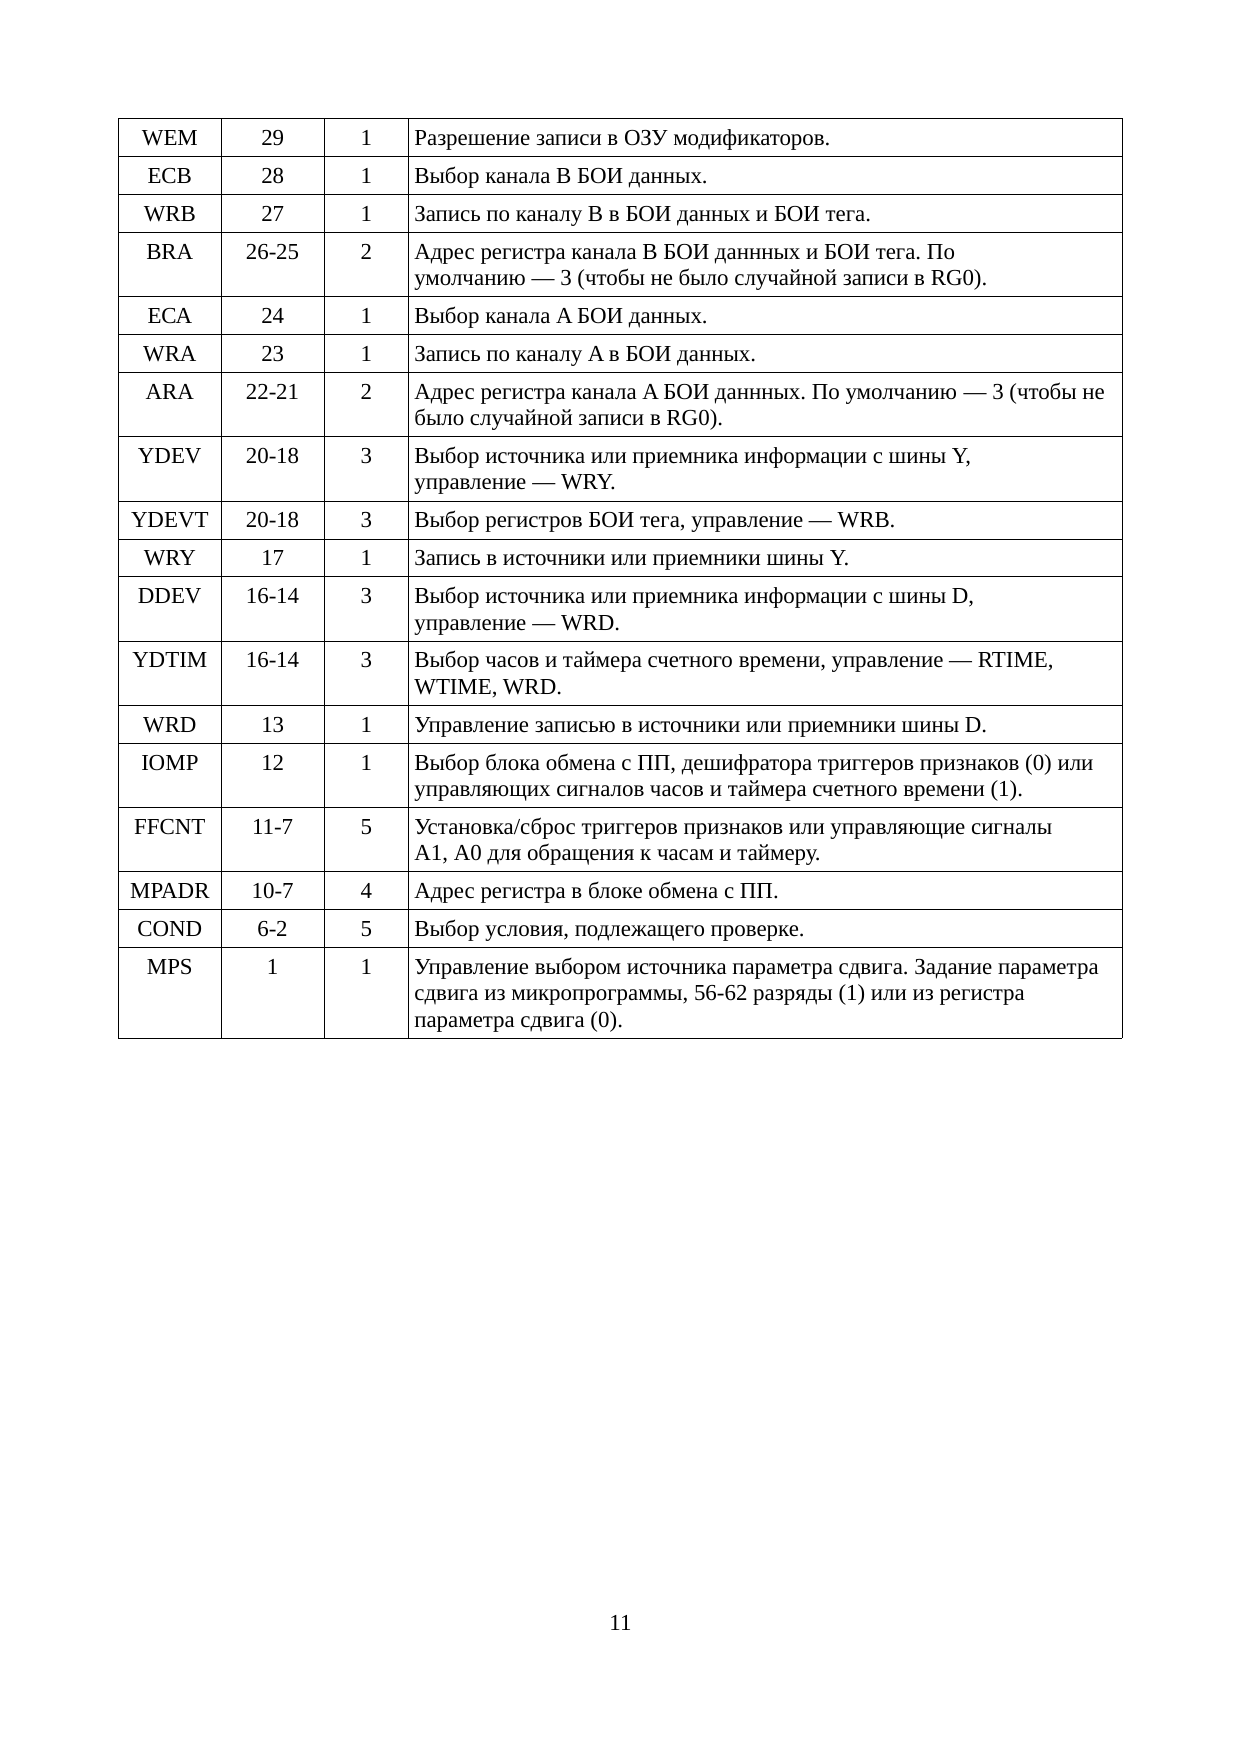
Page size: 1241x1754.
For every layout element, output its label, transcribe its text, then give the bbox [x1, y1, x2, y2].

table_cell Выбор канала B БОИ данных. [409, 157, 1122, 194]
table_cell Адрес регистра канала A БОИ даннных. По умолчанию — 3 (чтобы не было случайной записи в RG0). [409, 373, 1122, 436]
table_cell 1 [325, 540, 408, 576]
table_cell ЕСА [119, 297, 221, 334]
table_cell 3 [325, 437, 408, 501]
table_cell 11-7 [222, 808, 324, 871]
table_cell MPADR [119, 872, 221, 909]
table_cell 13 [222, 706, 324, 743]
table_cell WRA [119, 335, 221, 372]
table_cell Запись по каналу B в БОИ данных и БОИ тега. [409, 195, 1122, 232]
table_cell 3 [325, 502, 408, 538]
table_cell COND [119, 910, 221, 947]
table_cell Выбор источника или приемника информации с шины D, управление — WRD. [409, 577, 1122, 641]
table_cell WRB [119, 195, 221, 232]
table_cell 2 [325, 373, 408, 436]
table_cell 3 [325, 577, 408, 641]
table_cell Выбор блока обмена с ПП, дешифратора триггеров признаков (0) или управляющих сигналов часов и таймера счетного времени (1). [409, 744, 1122, 807]
table_cell Выбор условия, подлежащего проверке. [409, 910, 1122, 947]
table_cell 24 [222, 297, 324, 334]
table_cell 27 [222, 195, 324, 232]
table_cell 1 [325, 157, 408, 194]
table_cell 6-2 [222, 910, 324, 947]
table_cell 1 [325, 297, 408, 334]
table_cell Выбор канала A БОИ данных. [409, 297, 1122, 334]
table_cell BRA [119, 233, 221, 296]
table_cell WЕМ [119, 119, 221, 156]
table_cell Установка/сброс триггеров признаков или управляющие сигналы А1, А0 для обращения к часам и таймеру. [409, 808, 1122, 871]
table_cell MPS [119, 948, 221, 1038]
table_cell Разрешение записи в ОЗУ модификаторов. [409, 119, 1122, 156]
table_cell 10-7 [222, 872, 324, 909]
table_cell 26-25 [222, 233, 324, 296]
table_cell IОМР [119, 744, 221, 807]
table_cell 4 [325, 872, 408, 909]
table_cell 1 [325, 335, 408, 372]
table_cell DDEV [119, 577, 221, 641]
table_cell Управление записью в источники или приемники шины D. [409, 706, 1122, 743]
table_cell 2 [325, 233, 408, 296]
table_cell WRY [119, 540, 221, 576]
table_cell FFCNT [119, 808, 221, 871]
table_cell 1 [325, 119, 408, 156]
table_cell ARA [119, 373, 221, 436]
table_cell Управление выбором источника параметра сдвига. Задание параметра сдвига из микропрограммы, 56-62 разряды (1) или из регистра параметра сдвига (0). [409, 948, 1122, 1038]
table_cell 20-18 [222, 437, 324, 501]
table_cell 5 [325, 910, 408, 947]
table_cell 20-18 [222, 502, 324, 538]
table_cell 23 [222, 335, 324, 372]
table_cell Адрес регистра в блоке обмена с ПП. [409, 872, 1122, 909]
table_cell Выбор источника или приемника информации с шины Y, управление — WRY. [409, 437, 1122, 501]
table_cell Запись в источники или приемники шины Y. [409, 540, 1122, 576]
table_cell 1 [325, 744, 408, 807]
table_cell 1 [325, 706, 408, 743]
table_cell YDEVT [119, 502, 221, 538]
table_cell YDTIM [119, 642, 221, 705]
table_cell 1 [222, 948, 324, 1038]
table_cell Выбор часов и таймера счетного времени, управление — RTIME, WTIME, WRD. [409, 642, 1122, 705]
table_cell 16-14 [222, 642, 324, 705]
table_cell ЕСВ [119, 157, 221, 194]
table_cell YDEV [119, 437, 221, 501]
table_cell Запись по каналу A в БОИ данных. [409, 335, 1122, 372]
table_cell Адрес регистра канала B БОИ даннных и БОИ тега. По умолчанию — 3 (чтобы не было случайной записи в RG0). [409, 233, 1122, 296]
table_cell 12 [222, 744, 324, 807]
table_cell 3 [325, 642, 408, 705]
table_cell 17 [222, 540, 324, 576]
table_cell 16-14 [222, 577, 324, 641]
table_cell 5 [325, 808, 408, 871]
table_cell 1 [325, 948, 408, 1038]
table_cell Выбор регистров БОИ тега, управление — WRB. [409, 502, 1122, 538]
table_cell 22-21 [222, 373, 324, 436]
table_cell WRD [119, 706, 221, 743]
table_cell 1 [325, 195, 408, 232]
table_cell 28 [222, 157, 324, 194]
table_cell 29 [222, 119, 324, 156]
